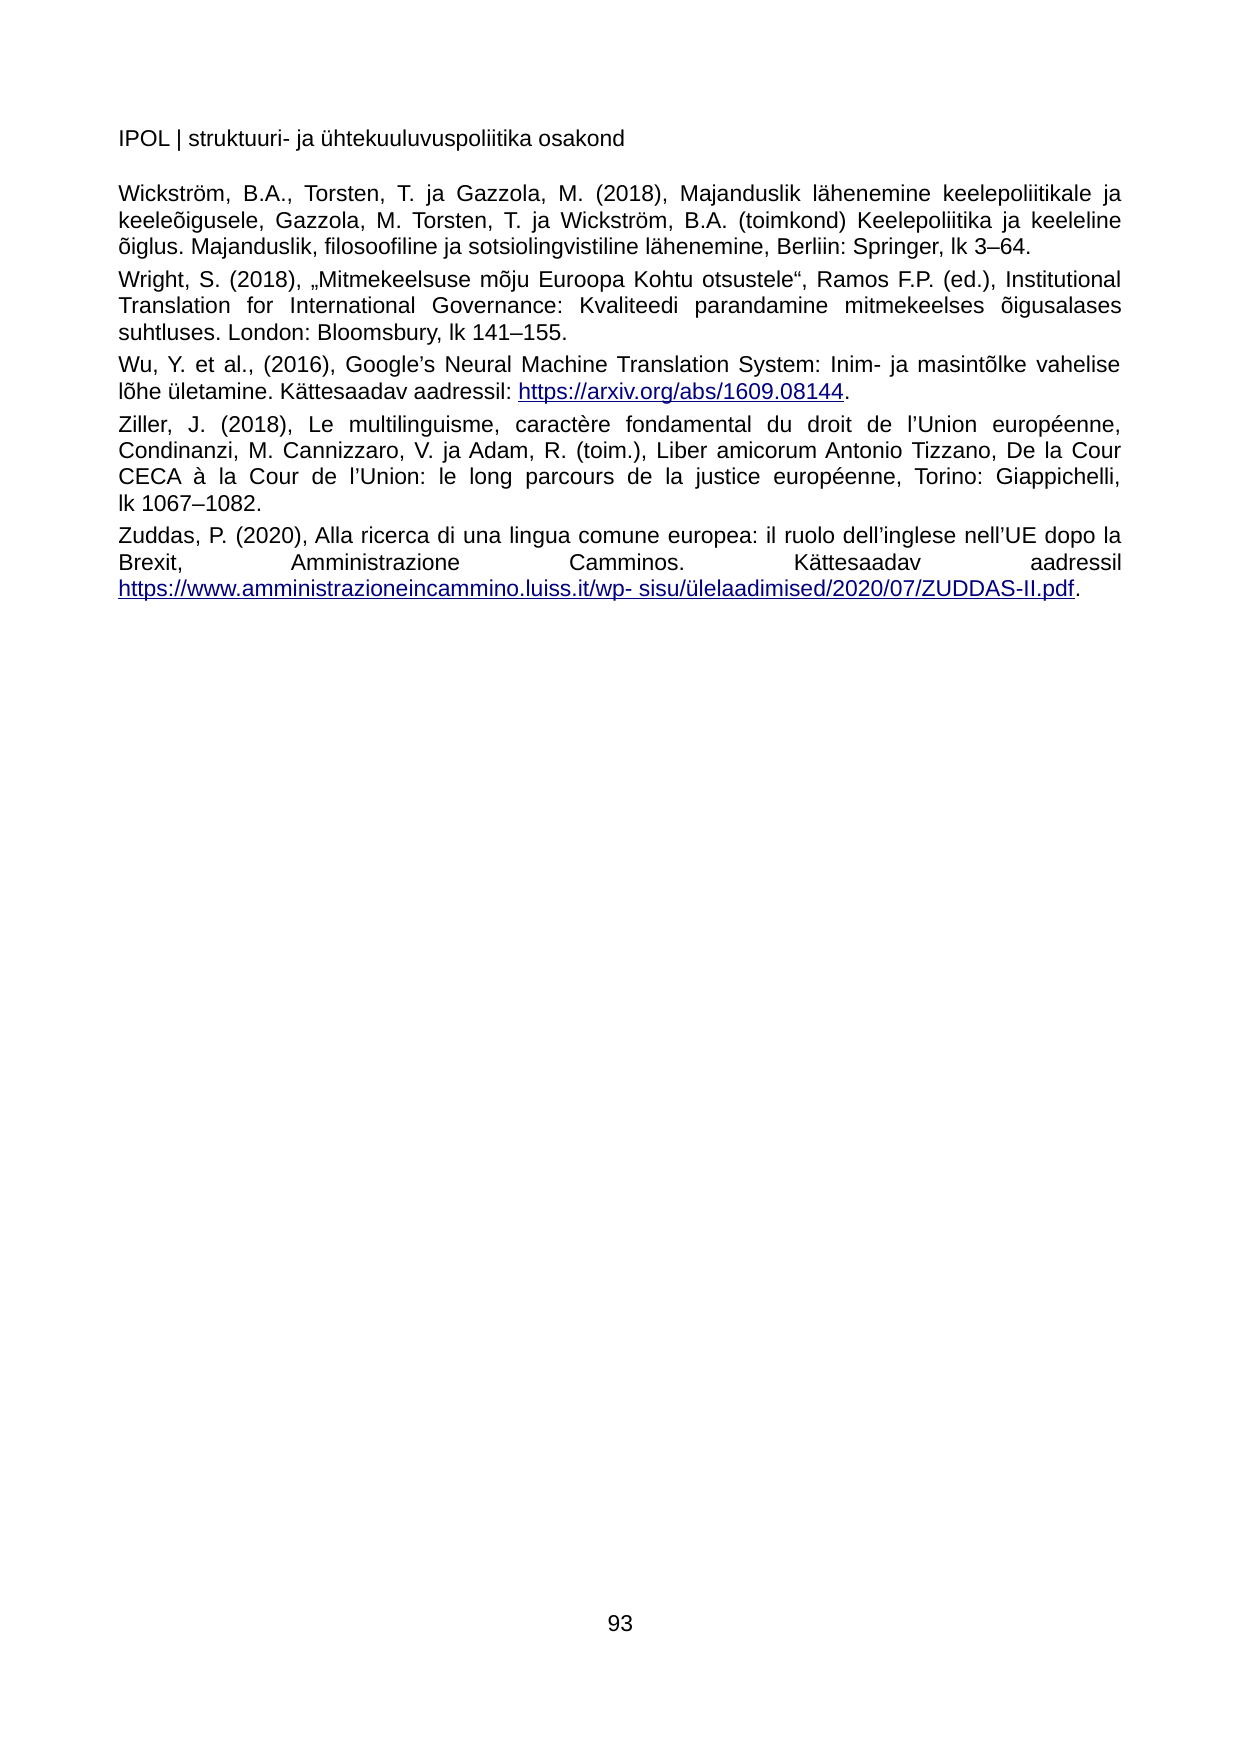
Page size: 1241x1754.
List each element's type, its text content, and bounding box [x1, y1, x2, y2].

text Ziller, J. (2018), Le multilinguisme, caractère fondamental du droit de l’Union européenne, Condinanzi, M. Cannizzaro, V. ja Adam, R. (toim.), Liber amicorum Antonio Tizzano, De la Cour CECA à la Cour de l’Union: le long parcours de la justice européenne, Torino: Giappichelli, lk 1067–1082. [118, 411, 1122, 516]
text Wu, Y. et al., (2016), Google’s Neural Machine Translation System: Inim- ja masintõlke vahelise lõhe ületamine. Kättesaadav aadressil: https://arxiv.org/abs/1609.08144. [118, 351, 1122, 404]
text Wright, S. (2018), „Mitmekeelsuse mõju Euroopa Kohtu otsustele“, Ramos F.P. (ed.), Institutional Translation for International Governance: Kvaliteedi parandamine mitmekeelses õigusalases suhtluses. London: Bloomsbury, lk 141–155. [118, 266, 1122, 345]
text Wickström, B.A., Torsten, T. ja Gazzola, M. (2018), Majanduslik lähenemine keelepoliitikale ja keeleõigusele, Gazzola, M. Torsten, T. ja Wickström, B.A. (toimkond) Keelepoliitika ja keeleline õiglus. Majanduslik, filosoofiline ja sotsiolingvistiline lähenemine, Berliin: Springer, lk 3–64. [118, 180, 1122, 259]
text Zuddas, P. (2020), Alla ricerca di una lingua comune europea: il ruolo dell’inglese nell’UE dopo la Brexit, Amministrazione Camminos. Kättesaadav aadressil https://www.amministrazioneincammino.luiss.it/wp- sisu/ülelaadimised/2020/07/ZUDDAS-II.pdf. [118, 522, 1122, 602]
